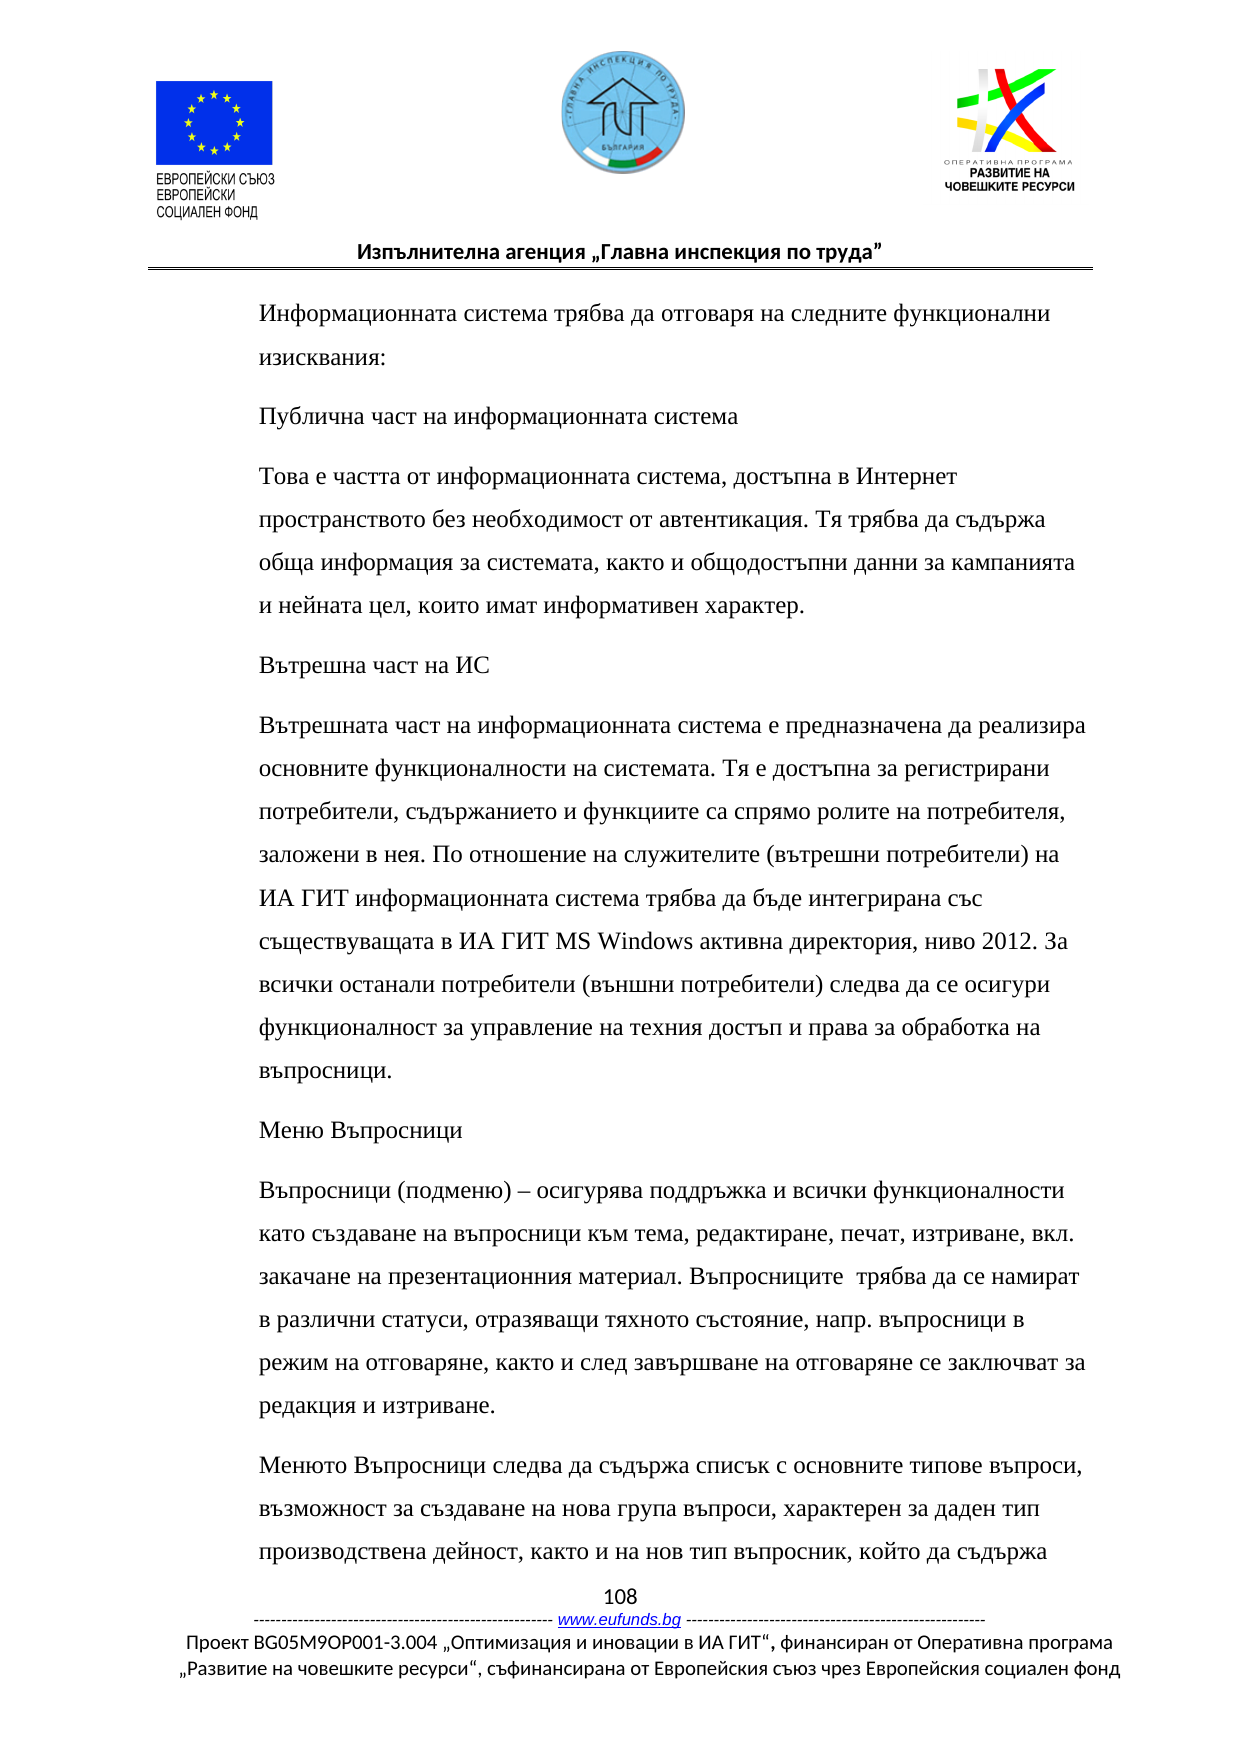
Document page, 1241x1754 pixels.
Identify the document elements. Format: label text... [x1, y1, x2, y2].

text Информационната система трябва да отговаря на следните функционални изисквания: [258, 298, 1093, 370]
text Менюто Въпросници следва да съдържа списък с основните типове въпроси, възможност за създаване на нова група въпроси, характерен за даден тип производствена дейност, както и на нов тип въпросник, който да съдържа [258, 1450, 1093, 1565]
text Вътрешната част на информационната система е предназначена да реализира основните функционалности на системата. Тя е достъпна за регистрирани потребители, съдържанието и функциите са спрямо ролите на потребителя, заложени в нея. По отношение на служителите (вътрешни потребители) на ИА ГИТ информационната система трябва да бъде интегрирана със съществуващата в ИА ГИТ MS Windows активна директория, ниво 2012. За всички останали потребители (външни потребители) следва да се осигури функционалност за управление на техния достъп и права за обработка на въпросници. [258, 710, 1093, 1084]
text Това е частта от информационната система, достъпна в Интернет пространството без необходимост от автентикация. Тя трябва да съдържа обща информация за системата, както и общодостъпни данни за кампанията и нейната цел, които имат информативен характер. [258, 461, 1093, 619]
text Вътрешна част на ИС [258, 650, 1093, 679]
text Публична част на информационната система [258, 401, 1093, 430]
text Въпросници (подменю) – осигурява поддръжка и всички функционалности като създаване на въпросници към тема, редактиране, печат, изтриване, вкл. закачане на презентационния материал. Въпросниците трябва да се намират в различни статуси, отразяващи тяхното състояние, напр. въпросници в режим на отговаряне, както и след завършване на отговаряне се заключват за редакция и изтриване. [258, 1175, 1093, 1419]
text Меню Въпросници [258, 1115, 1093, 1144]
